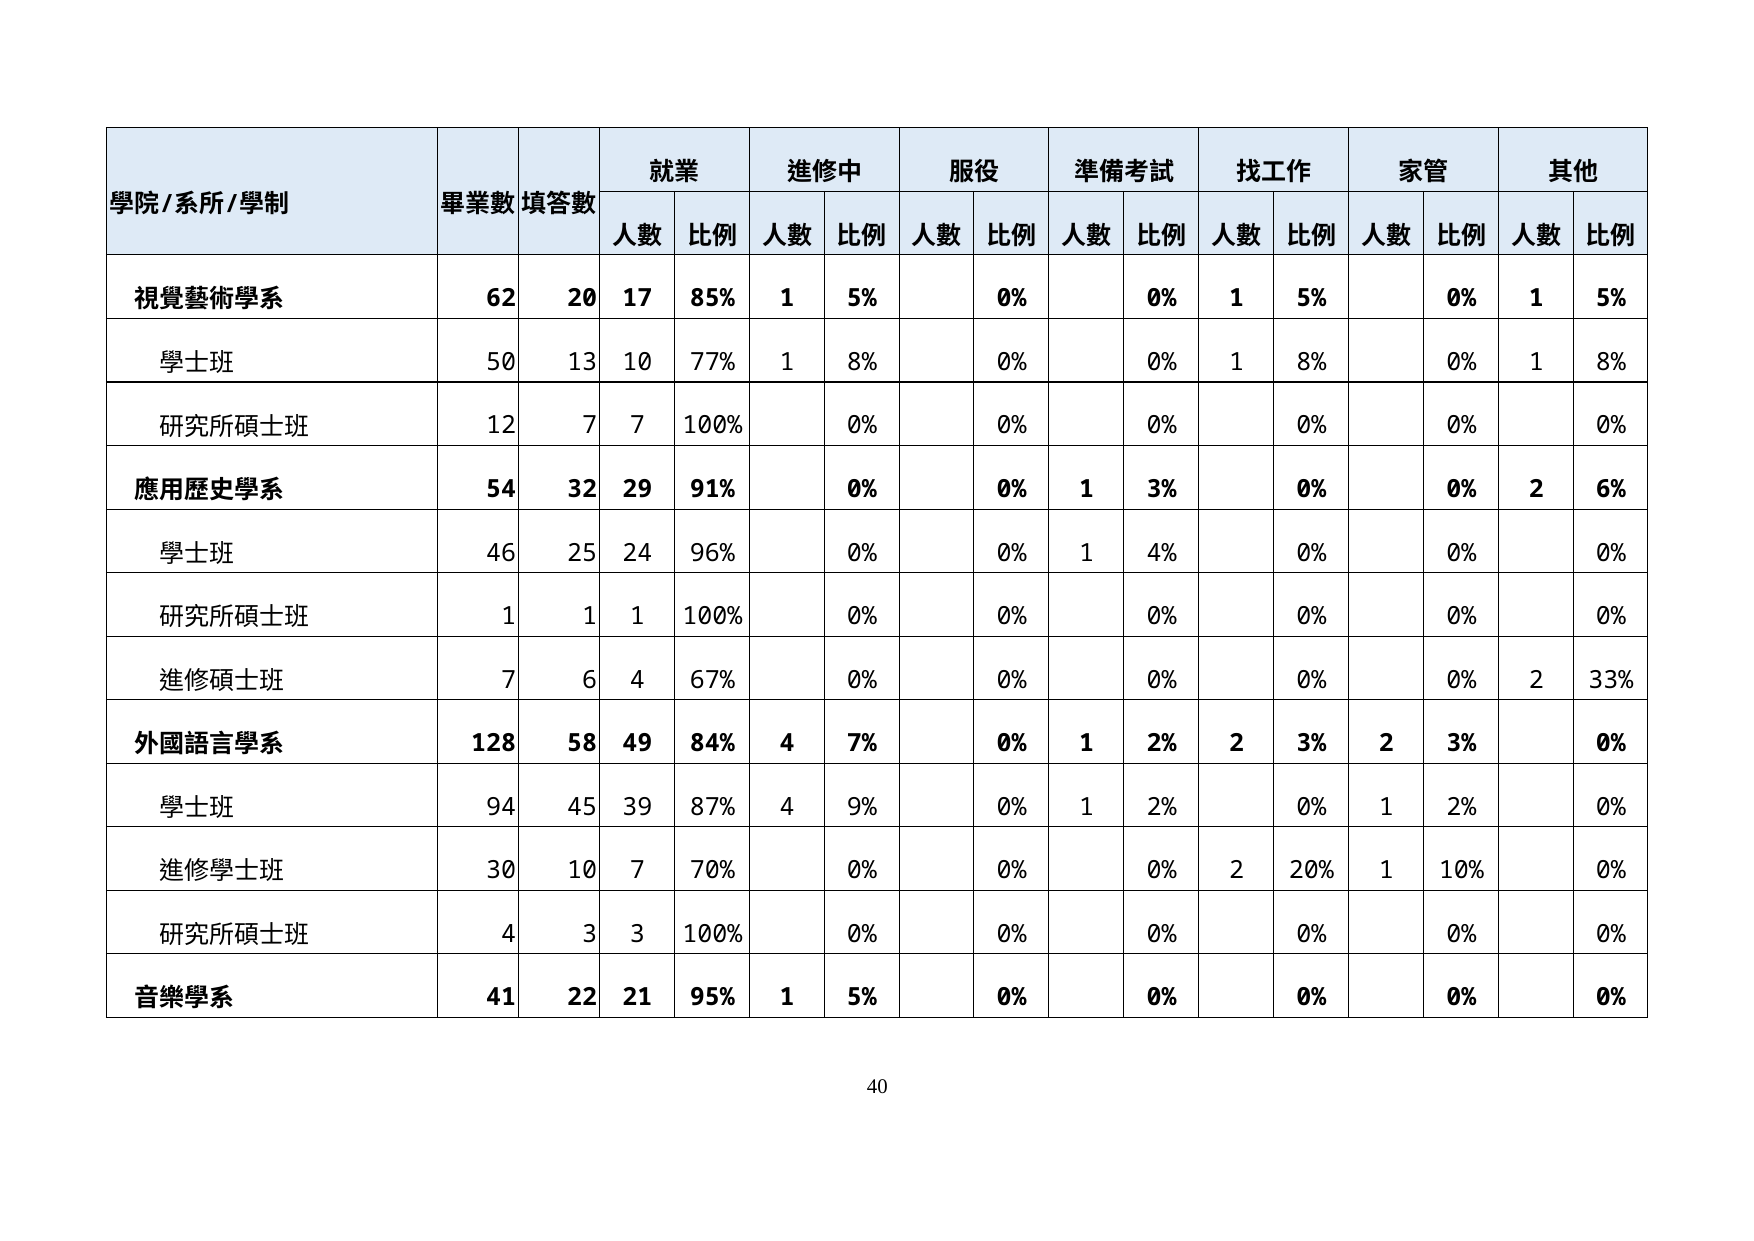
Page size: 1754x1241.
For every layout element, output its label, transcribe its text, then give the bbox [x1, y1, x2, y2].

table_cell 0% [1124, 954, 1198, 1017]
table_cell 人數 [1049, 192, 1123, 254]
table_cell 8% [1274, 319, 1348, 381]
table_cell 4 [750, 700, 824, 763]
table_cell [900, 383, 973, 445]
table_cell 學士班 [107, 764, 437, 826]
table_cell 49 [600, 700, 674, 763]
table_cell 0% [1124, 637, 1198, 699]
table_cell 0% [1424, 319, 1498, 381]
table_cell 0% [825, 827, 899, 890]
table_cell 0% [1424, 383, 1498, 445]
table_cell 87% [675, 764, 749, 826]
table_cell 128 [438, 700, 518, 763]
table_cell 70% [675, 827, 749, 890]
table_cell 0% [825, 891, 899, 953]
table_cell 0% [825, 446, 899, 508]
table_cell 84% [675, 700, 749, 763]
table_cell [900, 319, 973, 381]
table_cell [1049, 383, 1123, 445]
table_cell [1499, 827, 1573, 890]
table_cell 0% [1274, 510, 1348, 572]
table_cell [750, 446, 824, 508]
table_cell 1 [1349, 764, 1423, 826]
table_cell 2 [1499, 446, 1573, 508]
table_cell [1499, 891, 1573, 953]
table_cell [1199, 573, 1273, 636]
table_cell [900, 573, 973, 636]
table_cell 100% [675, 891, 749, 953]
table_cell 0% [974, 954, 1048, 1017]
table_cell [900, 510, 973, 572]
table_header 找工作 [1199, 128, 1348, 191]
table_cell [1199, 954, 1273, 1017]
table_cell 7 [600, 383, 674, 445]
table_cell 比例 [974, 192, 1048, 254]
table_cell 12 [438, 383, 518, 445]
table_cell 91% [675, 446, 749, 508]
table_cell 32 [519, 446, 599, 508]
table_cell 比例 [1124, 192, 1198, 254]
table_cell 0% [1574, 510, 1647, 572]
table_cell 2% [1124, 764, 1198, 826]
table_cell [1349, 510, 1423, 572]
table_cell 3% [1274, 700, 1348, 763]
table_cell 100% [675, 573, 749, 636]
table_cell 21 [600, 954, 674, 1017]
table_cell 4 [438, 891, 518, 953]
table_cell 7% [825, 700, 899, 763]
table_cell [750, 637, 824, 699]
table_cell 7 [600, 827, 674, 890]
table_cell 0% [1424, 255, 1498, 318]
table_cell 2 [1199, 700, 1273, 763]
table_cell 0% [1124, 319, 1198, 381]
table_cell 58 [519, 700, 599, 763]
table_cell 33% [1574, 637, 1647, 699]
table_cell 人數 [900, 192, 973, 254]
table_cell 3 [519, 891, 599, 953]
table_cell [1349, 319, 1423, 381]
table_cell 人數 [600, 192, 674, 254]
table_cell 人數 [1499, 192, 1573, 254]
table_cell [1349, 573, 1423, 636]
table_cell 0% [1574, 764, 1647, 826]
table_cell [1499, 954, 1573, 1017]
table_cell 5% [825, 954, 899, 1017]
table_cell 1 [750, 954, 824, 1017]
table_cell 研究所碩士班 [107, 891, 437, 953]
table_cell 應用歷史學系 [107, 446, 437, 508]
table_cell 20% [1274, 827, 1348, 890]
table_cell 0% [825, 637, 899, 699]
table_cell 8% [1574, 319, 1647, 381]
table_cell 1 [1499, 255, 1573, 318]
table_cell 0% [1274, 637, 1348, 699]
table_cell [900, 891, 973, 953]
table_cell 1 [1049, 700, 1123, 763]
table_cell 29 [600, 446, 674, 508]
table_cell 0% [1124, 827, 1198, 890]
table_cell 6 [519, 637, 599, 699]
table_cell 7 [519, 383, 599, 445]
table_cell 6% [1574, 446, 1647, 508]
table_header 家管 [1349, 128, 1498, 191]
table_header 畢業數 [438, 128, 518, 254]
table_cell 人數 [750, 192, 824, 254]
table_cell [1199, 637, 1273, 699]
table_cell 0% [825, 383, 899, 445]
table_cell 0% [974, 827, 1048, 890]
table_cell 外國語言學系 [107, 700, 437, 763]
table_header 服役 [900, 128, 1048, 191]
table_cell 0% [1574, 383, 1647, 445]
table_cell [1499, 764, 1573, 826]
table_cell [750, 383, 824, 445]
table_cell 9% [825, 764, 899, 826]
table_cell [1499, 510, 1573, 572]
table_cell 研究所碩士班 [107, 573, 437, 636]
table_cell 比例 [1424, 192, 1498, 254]
table_cell [1199, 764, 1273, 826]
table_cell 1 [519, 573, 599, 636]
table_cell 0% [1424, 573, 1498, 636]
table_header 就業 [600, 128, 749, 191]
table_cell 0% [1424, 446, 1498, 508]
table_cell 比例 [1274, 192, 1348, 254]
table_cell 67% [675, 637, 749, 699]
table_cell 0% [974, 700, 1048, 763]
table_header 填答數 [519, 128, 599, 254]
table_cell 100% [675, 383, 749, 445]
table_cell 1 [600, 573, 674, 636]
table_cell 0% [1424, 954, 1498, 1017]
table_cell 0% [1274, 954, 1348, 1017]
table_cell 2 [1349, 700, 1423, 763]
table_cell [1349, 954, 1423, 1017]
table_cell 0% [1424, 891, 1498, 953]
table_cell 2% [1424, 764, 1498, 826]
table_cell 30 [438, 827, 518, 890]
table_cell [750, 573, 824, 636]
table_cell [900, 764, 973, 826]
table_cell 1 [1199, 255, 1273, 318]
table_cell 85% [675, 255, 749, 318]
table_cell [1349, 255, 1423, 318]
table_cell 8% [825, 319, 899, 381]
table_cell 77% [675, 319, 749, 381]
table_cell 5% [1574, 255, 1647, 318]
table_cell 0% [1274, 891, 1348, 953]
table_cell [1349, 891, 1423, 953]
table_cell 0% [825, 573, 899, 636]
table_cell 4 [750, 764, 824, 826]
table_cell 54 [438, 446, 518, 508]
table_cell 10 [519, 827, 599, 890]
table_cell 進修碩士班 [107, 637, 437, 699]
table_cell 95% [675, 954, 749, 1017]
table_cell 0% [974, 446, 1048, 508]
table_cell 0% [1274, 764, 1348, 826]
table_cell 3% [1424, 700, 1498, 763]
table_cell [1049, 255, 1123, 318]
table_cell 2 [1199, 827, 1273, 890]
table_cell 0% [1124, 891, 1198, 953]
table_cell 50 [438, 319, 518, 381]
table_cell [1199, 891, 1273, 953]
table_cell 62 [438, 255, 518, 318]
table_cell 0% [974, 510, 1048, 572]
table_cell [1499, 700, 1573, 763]
table_cell 22 [519, 954, 599, 1017]
table_cell 24 [600, 510, 674, 572]
table_cell 39 [600, 764, 674, 826]
table_cell 5% [825, 255, 899, 318]
table_cell 比例 [675, 192, 749, 254]
table_cell 比例 [1574, 192, 1647, 254]
table_cell 1 [750, 255, 824, 318]
table_cell 0% [1574, 573, 1647, 636]
table_cell [1199, 446, 1273, 508]
table_cell 1 [1049, 764, 1123, 826]
table_cell [1349, 446, 1423, 508]
table_cell [900, 255, 973, 318]
table_cell 進修學士班 [107, 827, 437, 890]
table_cell 46 [438, 510, 518, 572]
table_cell 96% [675, 510, 749, 572]
table_cell [900, 446, 973, 508]
table_cell 41 [438, 954, 518, 1017]
table_cell 0% [974, 891, 1048, 953]
table_cell 人數 [1349, 192, 1423, 254]
table_cell 0% [1574, 891, 1647, 953]
table_cell [1499, 383, 1573, 445]
table_cell 4% [1124, 510, 1198, 572]
table_cell 1 [1049, 446, 1123, 508]
table_cell 人數 [1199, 192, 1273, 254]
table_cell [750, 891, 824, 953]
table_cell 17 [600, 255, 674, 318]
table_cell 13 [519, 319, 599, 381]
table_cell 10 [600, 319, 674, 381]
table_cell 0% [974, 383, 1048, 445]
table_cell 0% [974, 764, 1048, 826]
table_header 進修中 [750, 128, 899, 191]
table_cell 0% [1274, 446, 1348, 508]
table_cell 1 [1049, 510, 1123, 572]
table_cell 3% [1124, 446, 1198, 508]
table_cell 學士班 [107, 319, 437, 381]
table_cell 2 [1499, 637, 1573, 699]
table_cell [1349, 383, 1423, 445]
table_cell 研究所碩士班 [107, 383, 437, 445]
table_cell 1 [1499, 319, 1573, 381]
table_cell 5% [1274, 255, 1348, 318]
table_cell 4 [600, 637, 674, 699]
table_header 準備考試 [1049, 128, 1198, 191]
table_cell 1 [750, 319, 824, 381]
table_cell [900, 637, 973, 699]
table_cell [1049, 891, 1123, 953]
table_cell 0% [974, 573, 1048, 636]
table_cell 1 [1199, 319, 1273, 381]
table_cell 0% [1424, 637, 1498, 699]
table_cell [1499, 573, 1573, 636]
table_cell 10% [1424, 827, 1498, 890]
table_cell [1049, 827, 1123, 890]
table_cell 1 [438, 573, 518, 636]
table_cell [1349, 637, 1423, 699]
table_cell [750, 510, 824, 572]
table_cell 學士班 [107, 510, 437, 572]
table_cell 0% [1124, 383, 1198, 445]
table_cell [900, 827, 973, 890]
table_cell 94 [438, 764, 518, 826]
table_header 學院/系所/學制 [107, 128, 437, 254]
table_cell 2% [1124, 700, 1198, 763]
table_cell 0% [1124, 573, 1198, 636]
table_cell 音樂學系 [107, 954, 437, 1017]
table_cell [900, 954, 973, 1017]
table_cell 0% [825, 510, 899, 572]
table_cell [1049, 954, 1123, 1017]
table_cell 7 [438, 637, 518, 699]
table_cell [1049, 637, 1123, 699]
table_cell 0% [974, 637, 1048, 699]
table_cell 視覺藝術學系 [107, 255, 437, 318]
table_cell 45 [519, 764, 599, 826]
table_cell 0% [974, 255, 1048, 318]
table_cell 0% [1574, 954, 1647, 1017]
table_cell [900, 700, 973, 763]
table_cell 1 [1349, 827, 1423, 890]
table_cell 0% [1274, 573, 1348, 636]
table_cell 0% [1274, 383, 1348, 445]
table_cell [1199, 510, 1273, 572]
table_cell 0% [1424, 510, 1498, 572]
table_cell [750, 827, 824, 890]
table_cell 20 [519, 255, 599, 318]
table_cell [1049, 319, 1123, 381]
table_cell 0% [1574, 827, 1647, 890]
table_cell 25 [519, 510, 599, 572]
table_header 其他 [1499, 128, 1647, 191]
table_cell 0% [974, 319, 1048, 381]
table_cell 0% [1574, 700, 1647, 763]
table_cell 0% [1124, 255, 1198, 318]
table_cell [1199, 383, 1273, 445]
table_cell 比例 [825, 192, 899, 254]
table_cell 3 [600, 891, 674, 953]
table_cell [1049, 573, 1123, 636]
